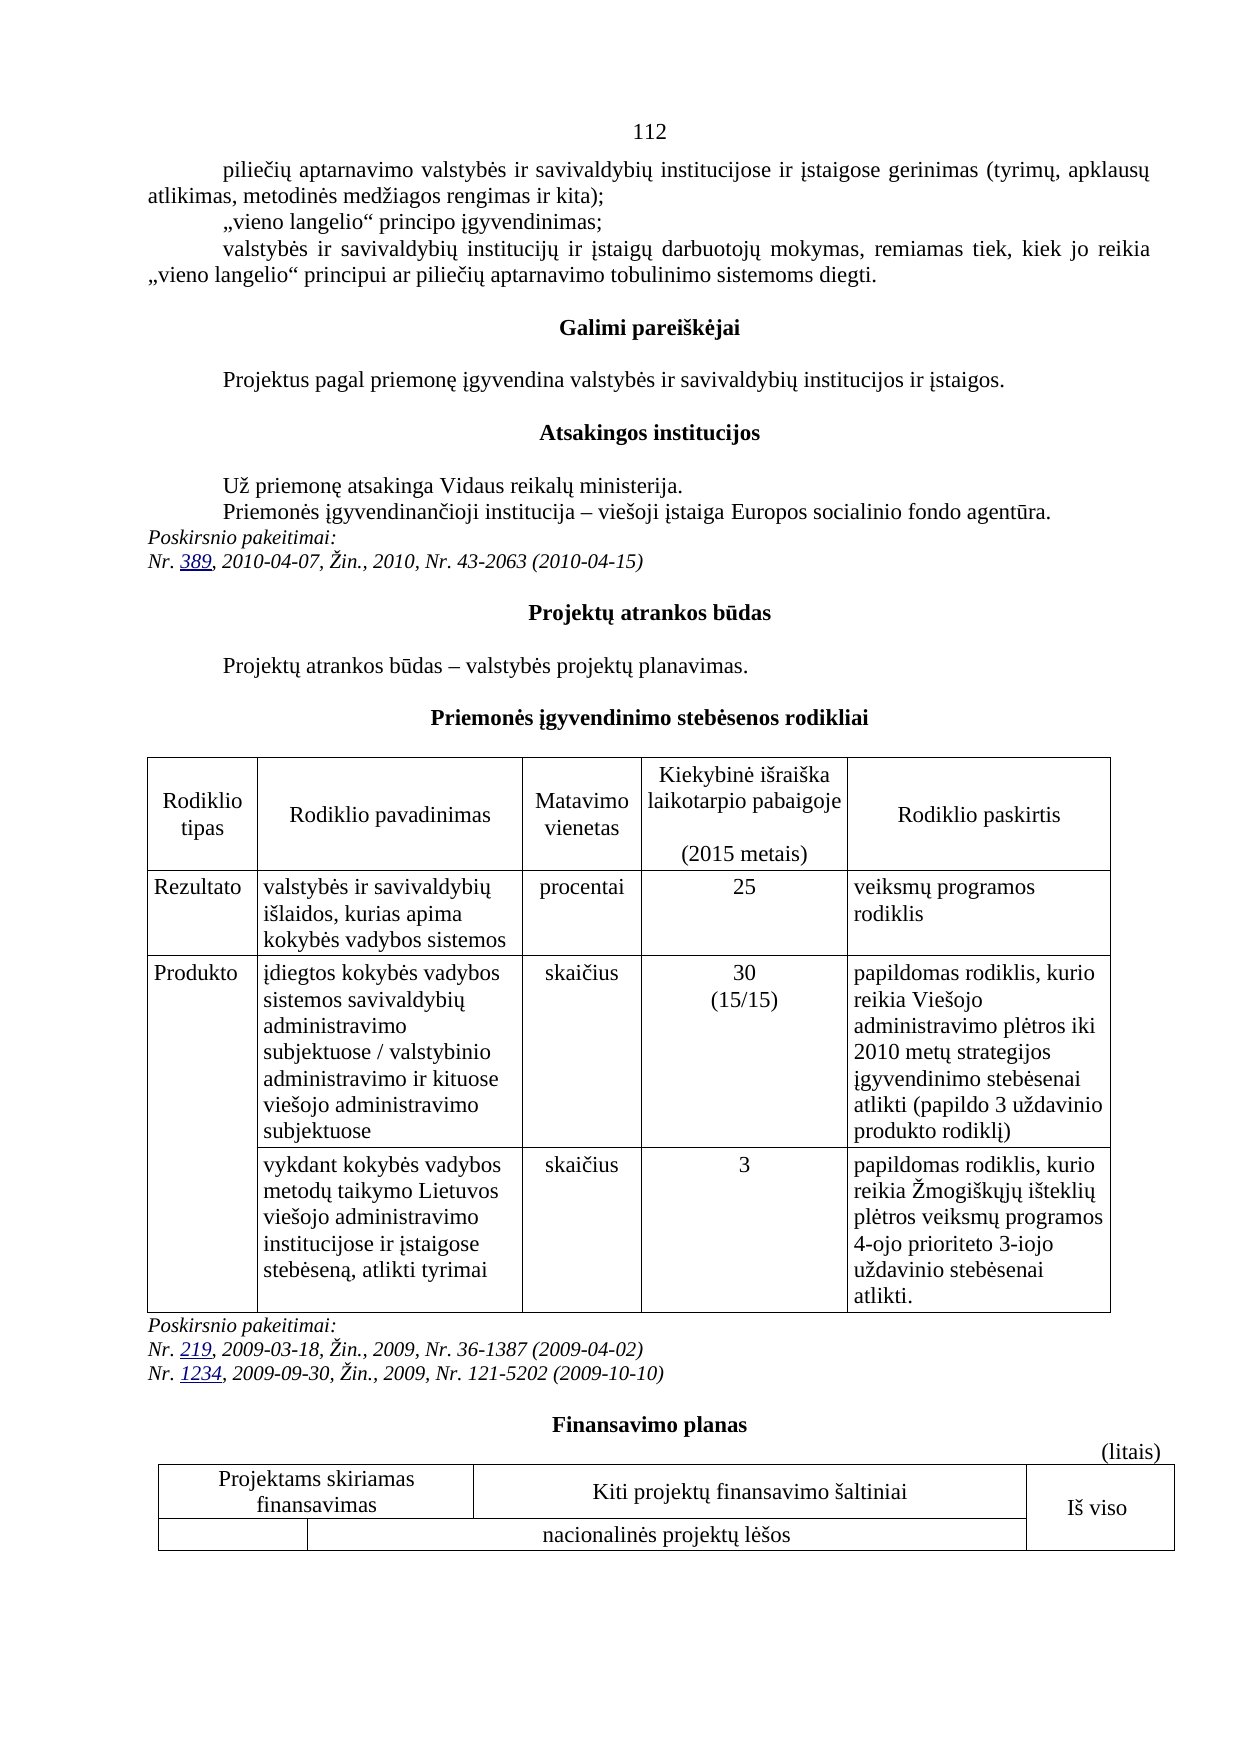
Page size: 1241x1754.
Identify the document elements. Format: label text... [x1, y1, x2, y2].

text piliečių aptarnavimo valstybės ir savivaldybių institucijose ir įstaigose gerinimas (tyrimų, apklausų atlikimas, metodinės medžiagos rengimas ir kita); [148, 156, 1152, 208]
table_cell skaičius [523, 956, 641, 1147]
text Poskirsnio pakeitimai: [148, 1313, 1152, 1337]
table_cell veiksmų programos rodiklis [848, 871, 1110, 955]
text Priemonės įgyvendinimo stebėsenos rodikliai [148, 704, 1152, 731]
table_header Rodiklio paskirtis [848, 758, 1110, 869]
text Nr. 219, 2009-03-18, Žin., 2009, Nr. 36-1387 (2009-04-02) [148, 1337, 1152, 1361]
table_cell įdiegtos kokybės vadybos sistemos savivaldybių administravimo subjektuose / valstybinio administravimo ir kituose viešojo administravimo subjektuose [258, 956, 522, 1147]
table_header Matavimo vienetas [523, 758, 641, 869]
table_cell papildomas rodiklis, kurio reikia Žmogiškųjų išteklių plėtros veiksmų programos 4-ojo prioriteto 3-iojo uždavinio stebėsenai atlikti. [848, 1148, 1110, 1312]
text Poskirsnio pakeitimai: [148, 524, 1152, 549]
table_cell Produkto [148, 956, 257, 1312]
table_cell procentai [523, 871, 641, 955]
table_cell 30 (15/15) [642, 956, 847, 1147]
text Projektus pagal priemonę įgyvendina valstybės ir savivaldybių institucijos ir įstaigos. [148, 366, 1152, 393]
text Nr. 1234, 2009-09-30, Žin., 2009, Nr. 121-5202 (2009-10-10) [148, 1361, 1152, 1385]
table_cell [159, 1519, 307, 1549]
table_cell valstybės ir savivaldybių išlaidos, kurias apima kokybės vadybos sistemos [258, 871, 522, 955]
table_cell vykdant kokybės vadybos metodų taikymo Lietuvos viešojo administravimo institucijose ir įstaigose stebėseną, atlikti tyrimai [258, 1148, 522, 1312]
table_cell skaičius [523, 1148, 641, 1312]
table_header Kiti projektų finansavimo šaltiniai [474, 1465, 1026, 1518]
text Atsakingos institucijos [148, 419, 1152, 446]
text Nr. 389, 2010-04-07, Žin., 2010, Nr. 43-2063 (2010-04-15) [148, 549, 1152, 573]
text Finansavimo planas [148, 1411, 1152, 1438]
table_header Projektams skiriamas finansavimas [159, 1465, 473, 1518]
table_header Rodiklio pavadinimas [258, 758, 522, 869]
text valstybės ir savivaldybių institucijų ir įstaigų darbuotojų mokymas, remiamas tiek, kiek jo reikia „vieno langelio“ principui ar piliečių aptarnavimo tobulinimo sistemoms diegti. [148, 235, 1152, 287]
table_cell papildomas rodiklis, kurio reikia Viešojo administravimo plėtros iki 2010 metų strategijos įgyvendinimo stebėsenai atlikti (papildo 3 uždavinio produkto rodiklį) [848, 956, 1110, 1147]
table_cell nacionalinės projektų lėšos [308, 1519, 1026, 1549]
text Priemonės įgyvendinančioji institucija – viešoji įstaiga Europos socialinio fondo agentūra. [148, 498, 1152, 524]
text Už priemonę atsakinga Vidaus reikalų ministerija. [148, 472, 1152, 498]
text Projektų atrankos būdas – valstybės projektų planavimas. [148, 652, 1152, 678]
table_cell 25 [642, 871, 847, 955]
text (litais) [148, 1438, 1161, 1464]
table_header Kiekybinė išraiška laikotarpio pabaigoje (2015 metais) [642, 758, 847, 869]
table_header Rodiklio tipas [148, 758, 257, 869]
table_cell Rezultato [148, 871, 257, 955]
text „vieno langelio“ principo įgyvendinimas; [148, 208, 1152, 235]
text Galimi pareiškėjai [148, 314, 1152, 340]
table_cell 3 [642, 1148, 847, 1312]
table_header Iš viso [1027, 1465, 1174, 1549]
text Projektų atrankos būdas [148, 599, 1152, 625]
